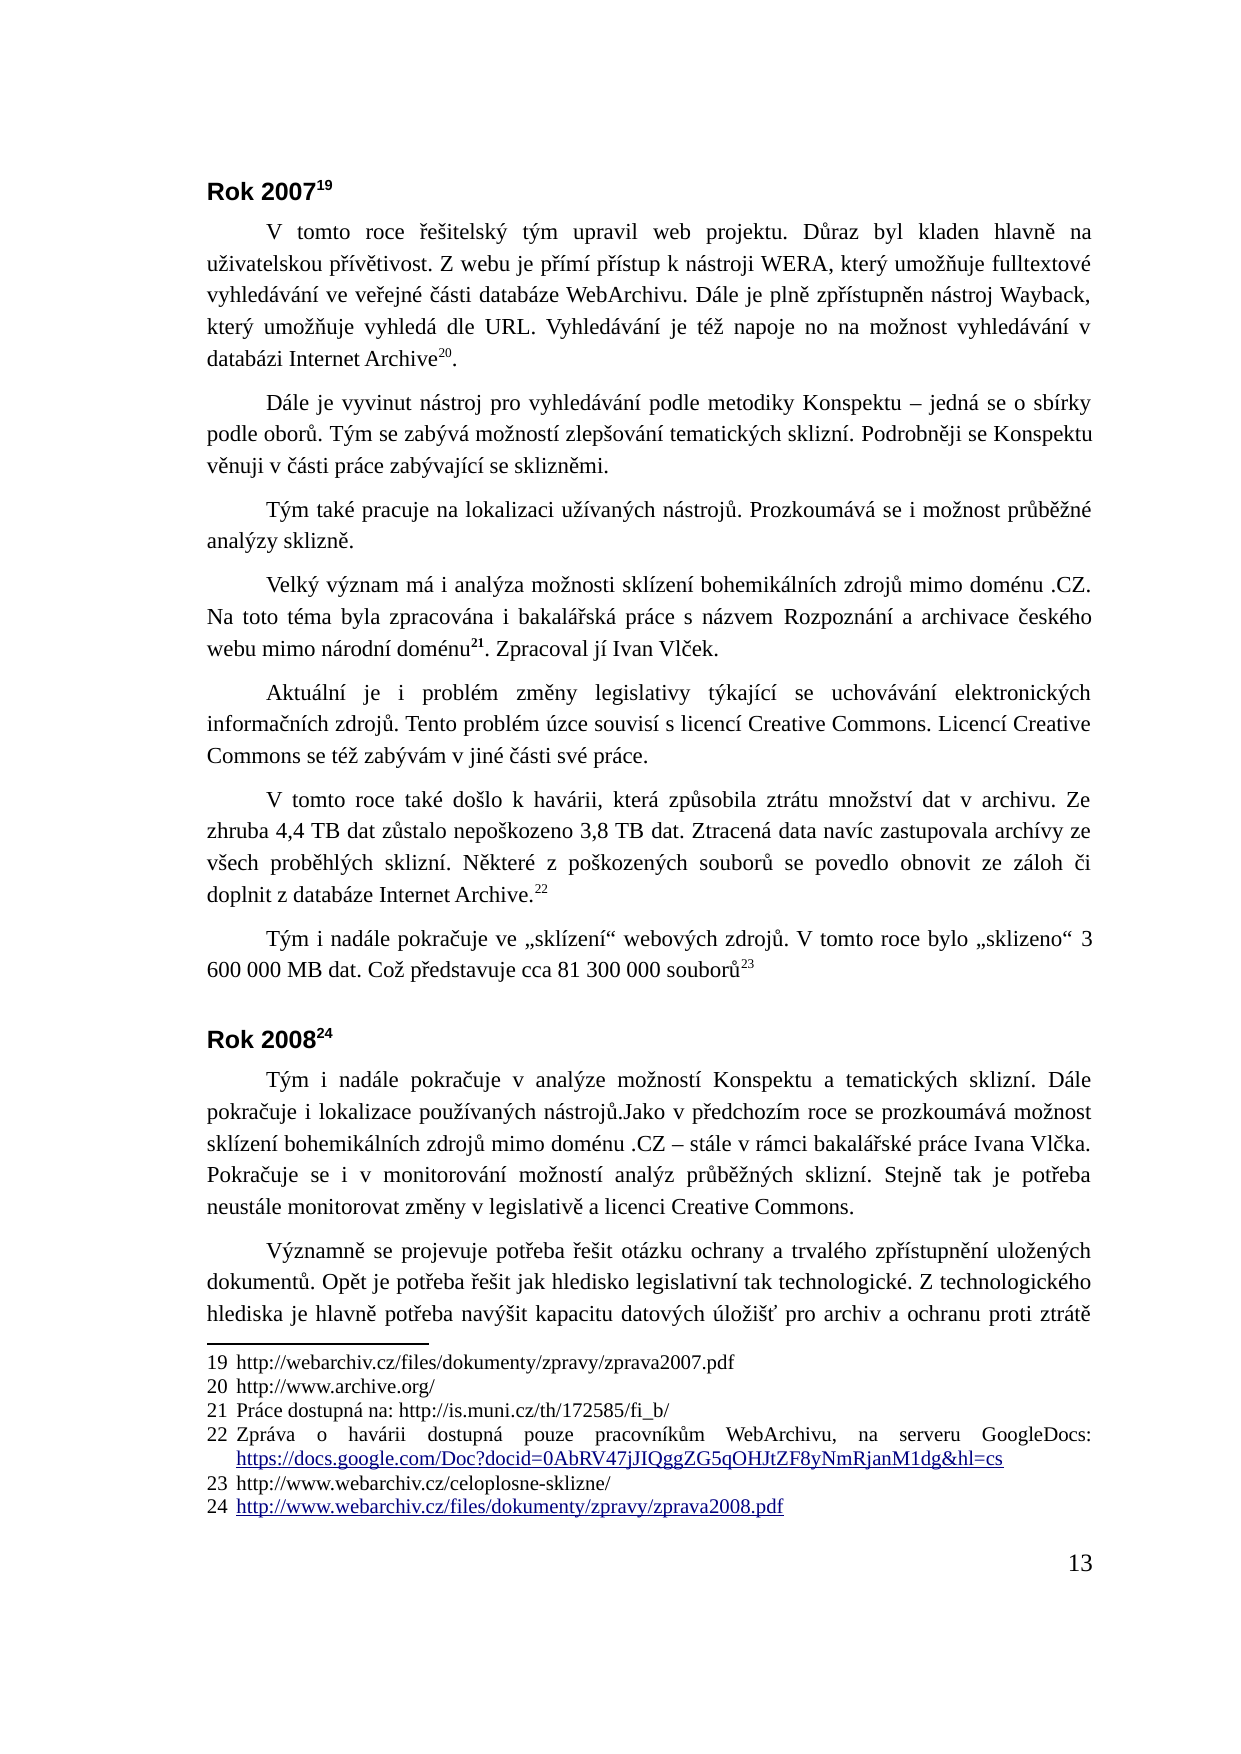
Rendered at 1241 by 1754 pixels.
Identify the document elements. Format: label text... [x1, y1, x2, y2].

text V tomto roce také došlo k havárii, která způsobila ztrátu množství dat v archivu. Ze zhruba 4,4 TB dat zůstalo nepoškozeno 3,8 TB dat. Ztracená data navíc zastupovala archívy ze všech proběhlých sklizní. Některé z poškozených souborů se povedlo obnovit ze záloh či doplnit z databáze Internet Archive. [207, 786, 1093, 907]
text Dále je vyvinut nástroj pro vyhledávání podle metodiky Konspektu – jedná se o sbírky podle oborů. Tým se zabývá možností zlepšování tematických sklizní. Podrobněji se Konspektu věnuji v části práce zabývající se sklizněmi. [207, 389, 1093, 478]
text Významně se projevuje potřeba řešit otázku ochrany a trvalého zpřístupnění uložených dokumentů. Opět je potřeba řešit jak hledisko legislativní tak technologické. Z technologického hlediska je hlavně potřeba navýšit kapacitu datových úložišť pro archiv a ochranu proti ztrátě [207, 1237, 1093, 1326]
text http://webarchiv.cz/files/dokumenty/zpravy/zprava2007.pdf [207, 1350, 1093, 1374]
text Aktuální je i problém změny legislativy týkající se uchovávání elektronických informačních zdrojů. Tento problém úzce souvisí s licencí Creative Commons. Licencí Creative Commons se též zabývám v jiné části své práce. [207, 679, 1093, 768]
text Velký význam má i analýza možnosti sklízení bohemikálních zdrojů mimo doménu .CZ. Na toto téma byla zpracována i bakalářská práce s názvem Rozpoznání a archivace českého webu mimo národní doménu. Zpracoval jí Ivan Vlček. [207, 572, 1093, 661]
subtitle Rok 2008 [207, 1025, 1093, 1054]
text http://www.archive.org/ [207, 1374, 1093, 1398]
text http://www.webarchiv.cz/celoplosne-sklizne/ [207, 1470, 1093, 1494]
text Tým i nadále pokračuje v analýze možností Konspektu a tematických sklizní. Dále pokračuje i lokalizace používaných nástrojů.Jako v předchozím roce se prozkoumává možnost sklízení bohemikálních zdrojů mimo doménu .CZ – stále v rámci bakalářské práce Ivana Vlčka. Pokračuje se i v monitorování možností analýz průběžných sklizní. Stejně tak je potřeba neustále monitorovat změny v legislativě a licenci Creative Commons. [207, 1067, 1093, 1219]
subtitle Rok 2007 [207, 177, 1093, 206]
text Tým také pracuje na lokalizaci užívaných nástrojů. Prozkoumává se i možnost průběžné analýzy sklizně. [207, 496, 1093, 554]
text Zpráva o havárii dostupná pouze pracovníkům WebArchivu, na serveru GoogleDocs: https://docs.google.com/Doc?docid=0AbRV47jJIQggZG5qOHJtZF8yNmRjanM1dg&hl=cs [207, 1422, 1093, 1470]
text Práce dostupná na: http://is.muni.cz/th/172585/fi_b/ [207, 1398, 1093, 1422]
text Tým i nadále pokračuje ve „sklízení“ webových zdrojů. V tomto roce bylo „sklizeno“ 3 600 000 MB dat. Což představuje cca 81 300 000 souborů [207, 925, 1093, 983]
text http://www.webarchiv.cz/files/dokumenty/zpravy/zprava2008.pdf [207, 1494, 1093, 1518]
text V tomto roce řešitelský tým upravil web projektu. Důraz byl kladen hlavně na uživatelskou přívětivost. Z webu je přímí přístup k nástroji WERA, který umožňuje fulltextové vyhledávání ve veřejné části databáze WebArchivu. Dále je plně zpřístupněn nástroj Wayback, který umožňuje vyhledá dle URL. Vyhledávání je též napoje no na možnost vyhledávání v databázi Internet Archive. [207, 218, 1093, 371]
